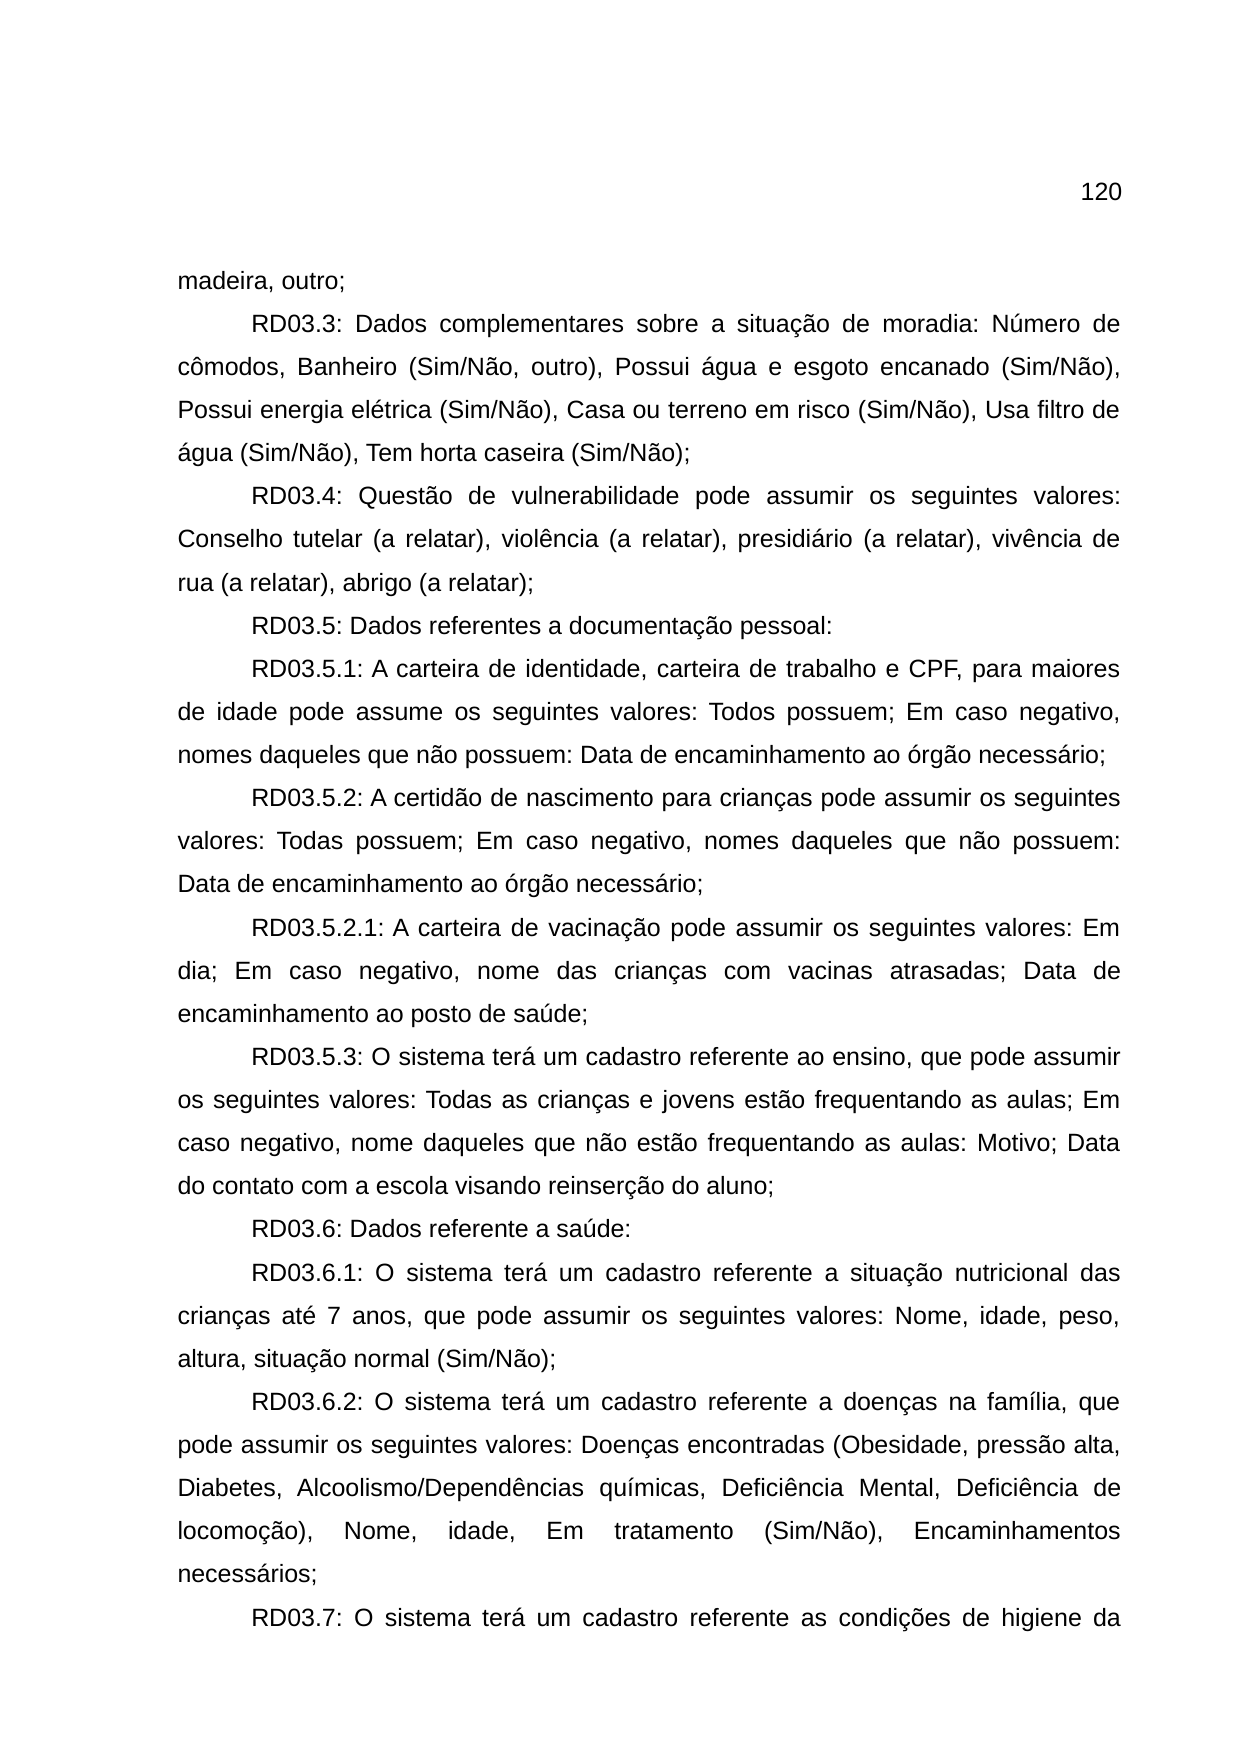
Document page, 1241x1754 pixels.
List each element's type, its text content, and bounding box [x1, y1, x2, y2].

text RD03.5.2.1: A carteira de vacinação pode assumir os seguintes valores: Em dia; Em caso negativo, nome das crianças com vacinas atrasadas; Data de encaminhamento ao posto de saúde; [177, 913, 1122, 1028]
text RD03.5.2: A certidão de nascimento para crianças pode assumir os seguintes valores: Todas possuem; Em caso negativo, nomes daqueles que não possuem: Data de encaminhamento ao órgão necessário; [177, 783, 1122, 898]
text RD03.3: Dados complementares sobre a situação de moradia: Número de cômodos, Banheiro (Sim/Não, outro), Possui água e esgoto encanado (Sim/Não), Possui energia elétrica (Sim/Não), Casa ou terreno em risco (Sim/Não), Usa filtro de água (Sim/Não), Tem horta caseira (Sim/Não); [177, 309, 1122, 467]
text RD03.6: Dados referente a saúde: [177, 1214, 1122, 1243]
text RD03.6.1: O sistema terá um cadastro referente a situação nutricional das crianças até 7 anos, que pode assumir os seguintes valores: Nome, idade, peso, altura, situação normal (Sim/Não); [177, 1258, 1122, 1373]
text RD03.4: Questão de vulnerabilidade pode assumir os seguintes valores: Conselho tutelar (a relatar), violência (a relatar), presidiário (a relatar), vivência de rua (a relatar), abrigo (a relatar); [177, 481, 1122, 596]
text RD03.5.1: A carteira de identidade, carteira de trabalho e CPF, para maiores de idade pode assume os seguintes valores: Todos possuem; Em caso negativo, nomes daqueles que não possuem: Data de encaminhamento ao órgão necessário; [177, 654, 1122, 769]
text RD03.5.3: O sistema terá um cadastro referente ao ensino, que pode assumir os seguintes valores: Todas as crianças e jovens estão frequentando as aulas; Em caso negativo, nome daqueles que não estão frequentando as aulas: Motivo; Data do contato com a escola visando reinserção do aluno; [177, 1042, 1122, 1200]
text RD03.7: O sistema terá um cadastro referente as condições de higiene da [177, 1603, 1122, 1631]
text madeira, outro; [177, 266, 1122, 294]
text RD03.6.2: O sistema terá um cadastro referente a doenças na família, que pode assumir os seguintes valores: Doenças encontradas (Obesidade, pressão alta, Diabetes, Alcoolismo/Dependências químicas, Deficiência Mental, Deficiência de locomoção), Nome, idade, Em tratamento (Sim/Não), Encaminhamentos necessários; [177, 1387, 1122, 1588]
text RD03.5: Dados referentes a documentação pessoal: [177, 611, 1122, 639]
